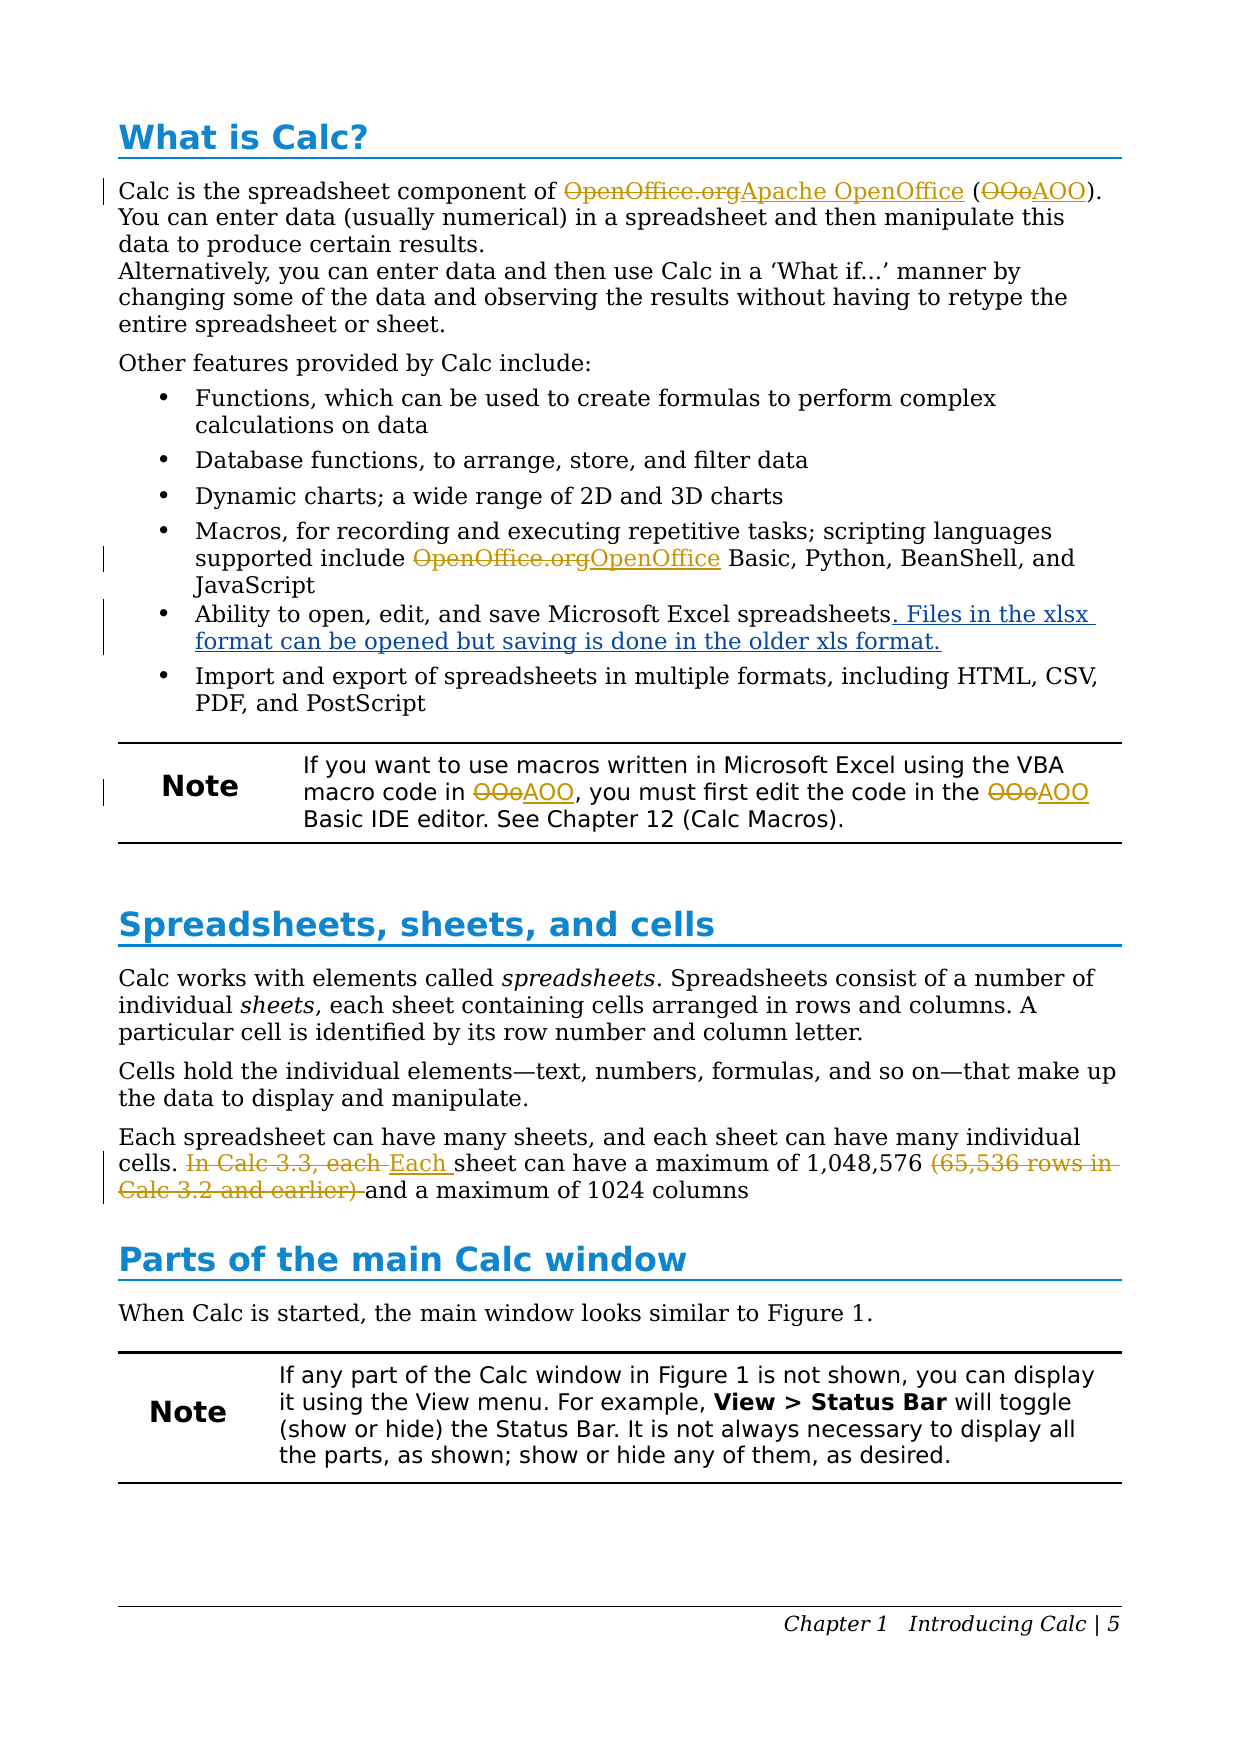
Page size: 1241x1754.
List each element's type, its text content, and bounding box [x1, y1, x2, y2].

list Database functions, to arrange, store, and filter data [156, 446, 1122, 475]
list Functions, which can be used to create formulas to perform complex calculations on data [156, 383, 1122, 439]
text Each spreadsheet can have many sheets, and each sheet can have many individual cells. Each sheet can have a maximum of 1,048,576 and a maximum of 1024 columns [118, 1124, 1122, 1204]
subtitle What is Calc? [118, 118, 1122, 157]
text Calc works with elements called spreadsheets. Spreadsheets consist of a number of individual sheets, each sheet containing cells arranged in rows and columns. A particular cell is identified by its row number and column letter. [118, 966, 1122, 1046]
text Alternatively, you can enter data and then use Calc in a ‘What if...’ manner by changing some of the data and observing the results without having to retype the entire spreadsheet or sheet. [118, 258, 1122, 338]
table_header If you want to use macros written in Microsoft Excel using the VBA macro code in AOO, you must first edit the code in the AOO Basic IDE editor. See Chapter 12 (Calc Macros). [281, 744, 1122, 842]
table_header Note [118, 744, 281, 842]
table_header Note [118, 1354, 257, 1482]
subtitle Spreadsheets, sheets, and cells [118, 906, 1122, 944]
text Cells hold the individual elements—text, numbers, formulas, and so on—that make up the data to display and manipulate. [118, 1058, 1122, 1111]
list Dynamic charts; a wide range of 2D and 3D charts [156, 481, 1122, 510]
text Calc is the spreadsheet component of Apache OpenOffice (AOO). You can enter data (usually numerical) in a spreadsheet and then manipulate this data to produce certain results. [118, 178, 1122, 258]
list Macros, for recording and executing repetitive tasks; scripting languages supported include OpenOffice Basic, Python, BeanShell, and JavaScript [156, 516, 1122, 599]
table_header If any part of the Calc window in Figure 1 is not shown, you can display it using the View menu. For example, View > Status Bar will toggle (show or hide) the Status Bar. It is not always necessary to display all the parts, as shown; show or hide any of them, as desired. [258, 1354, 1122, 1482]
list Import and export of spreadsheets in multiple formats, including HTML, CSV, PDF, and PostScript [156, 661, 1122, 717]
text When Calc is started, the main window looks similar to Figure 1. [118, 1300, 1122, 1326]
list Other features provided by Calc include: [118, 350, 1122, 377]
list Ability to open, edit, and save Microsoft Excel spreadsheets. Files in the xlsx format can be opened but saving is done in the older xls format. [156, 599, 1122, 655]
subtitle Parts of the main Calc window [118, 1240, 1122, 1279]
